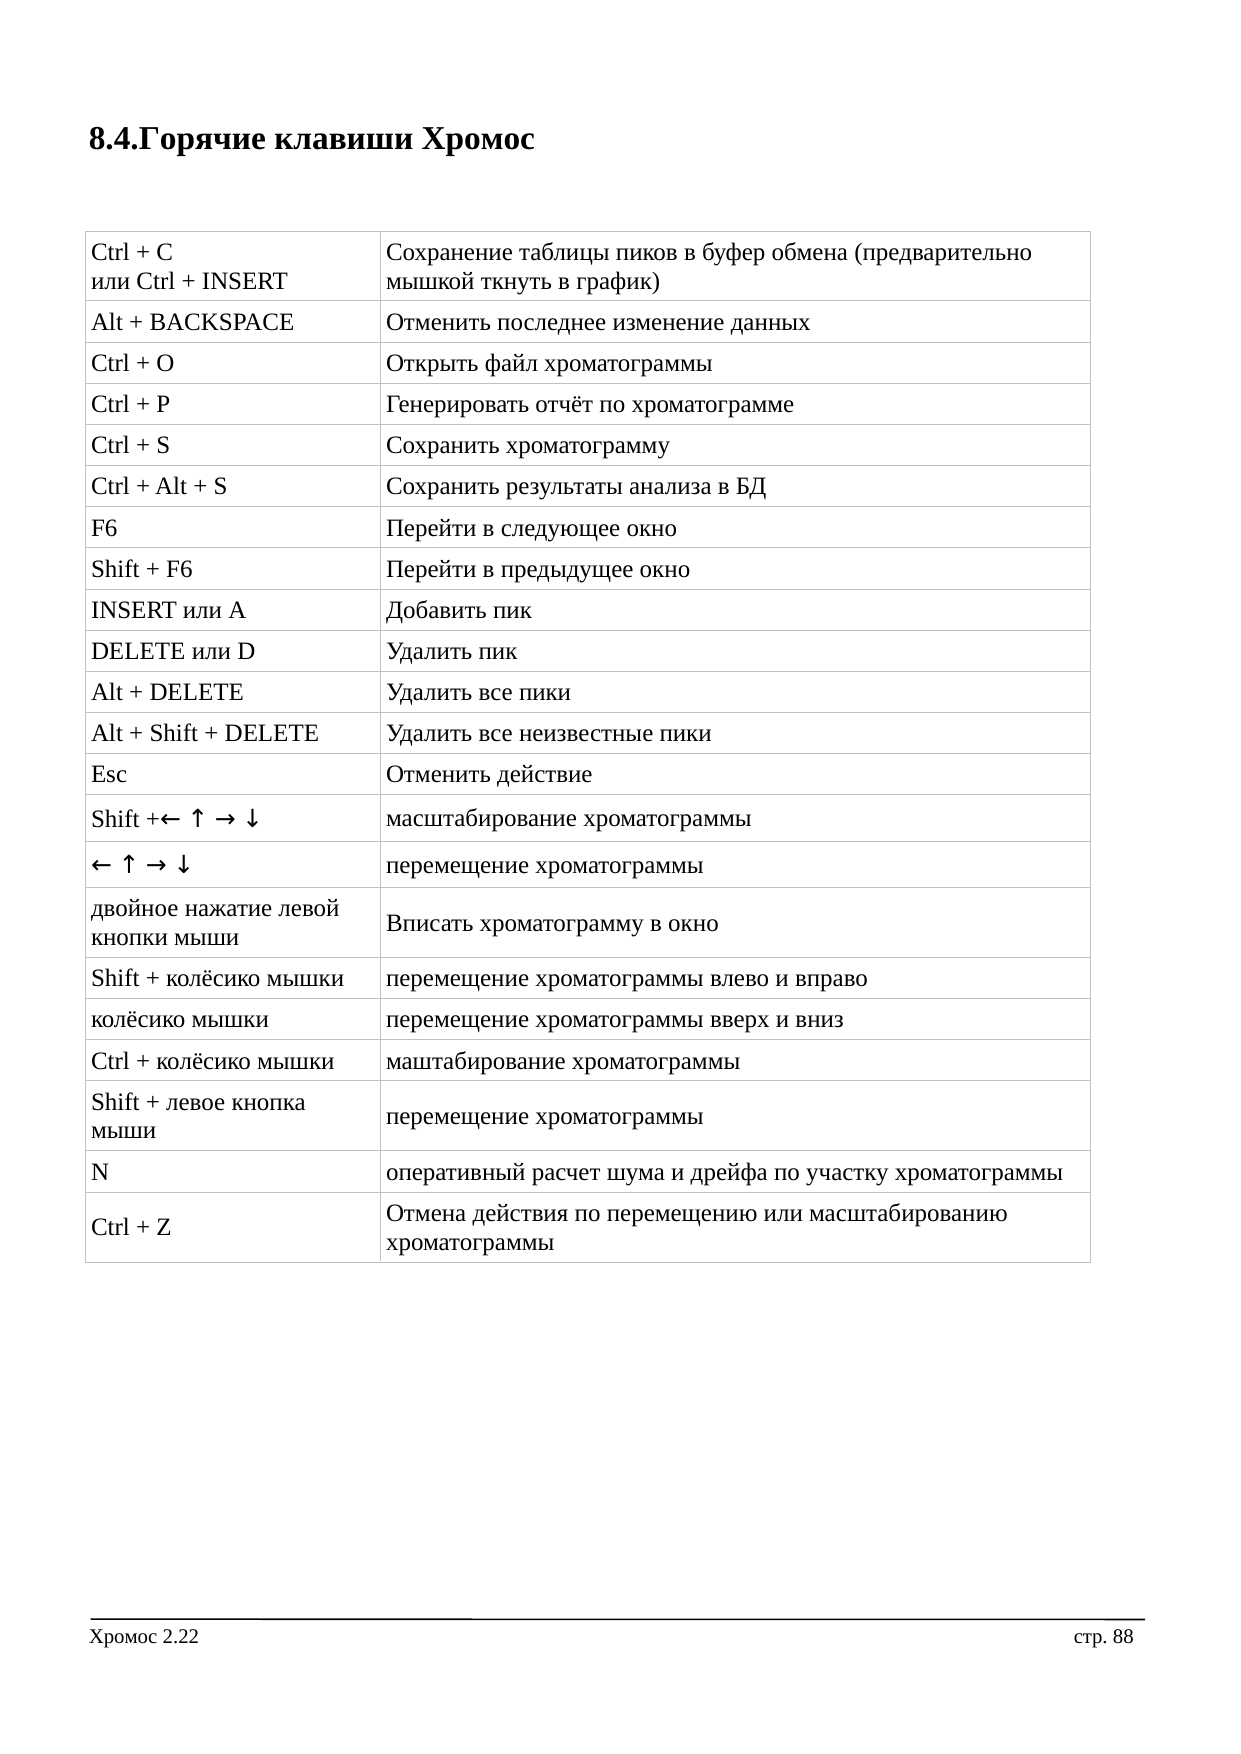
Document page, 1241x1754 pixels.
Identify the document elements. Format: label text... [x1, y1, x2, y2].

table_cell колёсико мышки [86, 999, 380, 1039]
table_cell Ctrl + Z [86, 1193, 380, 1261]
table_cell перемещение хроматограммы [381, 842, 1090, 887]
table_cell Сохранить хроматограмму [381, 425, 1090, 465]
table_cell Удалить все неизвестные пики [381, 713, 1090, 753]
table_cell DELETE или D [86, 631, 380, 671]
table_cell Отмена действия по перемещению или масштабированию хроматограммы [381, 1193, 1090, 1261]
table_cell Удалить все пики [381, 672, 1090, 712]
subtitle Горячие клавиши Хромос [88, 118, 1149, 156]
table_cell Shift + колёсико мышки [86, 958, 380, 998]
table_cell Ctrl + S [86, 425, 380, 465]
table_cell перемещение хроматограммы [381, 1081, 1090, 1150]
table_cell Ctrl + P [86, 384, 380, 424]
table_cell Ctrl + колёсико мышки [86, 1040, 380, 1080]
table_cell Удалить пик [381, 631, 1090, 671]
table_header Сохранение таблицы пиков в буфер обмена (предварительно мышкой ткнуть в график) [381, 232, 1090, 300]
table_cell Shift +← ↑ → ↓ [86, 795, 380, 841]
table_header Ctrl + C или Ctrl + INSERT [86, 232, 380, 300]
table_cell Shift + F6 [86, 548, 380, 588]
table_cell Вписать хроматограмму в окно [381, 888, 1090, 957]
table_cell Перейти в предыдущее окно [381, 548, 1090, 588]
table_cell ← ↑ → ↓ [86, 842, 380, 887]
table_cell INSERT или A [86, 590, 380, 629]
table_cell Генерировать отчёт по хроматограмме [381, 384, 1090, 424]
table_cell Добавить пик [381, 590, 1090, 629]
table_cell Esc [86, 754, 380, 794]
table_cell Отменить действие [381, 754, 1090, 794]
table_cell Перейти в следующее окно [381, 507, 1090, 547]
table_cell Открыть файл хроматограммы [381, 343, 1090, 383]
table_cell перемещение хроматограммы влево и вправо [381, 958, 1090, 998]
table_cell маштабирование хроматограммы [381, 1040, 1090, 1080]
table_cell Alt + DELETE [86, 672, 380, 712]
table_cell Отменить последнее изменение данных [381, 301, 1090, 342]
table_cell Shift + левое кнопка мыши [86, 1081, 380, 1150]
table_cell перемещение хроматограммы вверх и вниз [381, 999, 1090, 1039]
table_cell маcштабирование хроматограммы [381, 795, 1090, 841]
table_cell F6 [86, 507, 380, 547]
table_cell Ctrl + O [86, 343, 380, 383]
table_cell двойное нажатие левой кнопки мыши [86, 888, 380, 957]
table_cell оперативный расчет шума и дрейфа по участку хроматограммы [381, 1151, 1090, 1191]
table_cell N [86, 1151, 380, 1191]
table_cell Alt + BACKSPACE [86, 301, 380, 342]
table_cell Ctrl + Alt + S [86, 466, 380, 506]
table_cell Alt + Shift + DELETE [86, 713, 380, 753]
table_cell Сохранить результаты анализа в БД [381, 466, 1090, 506]
